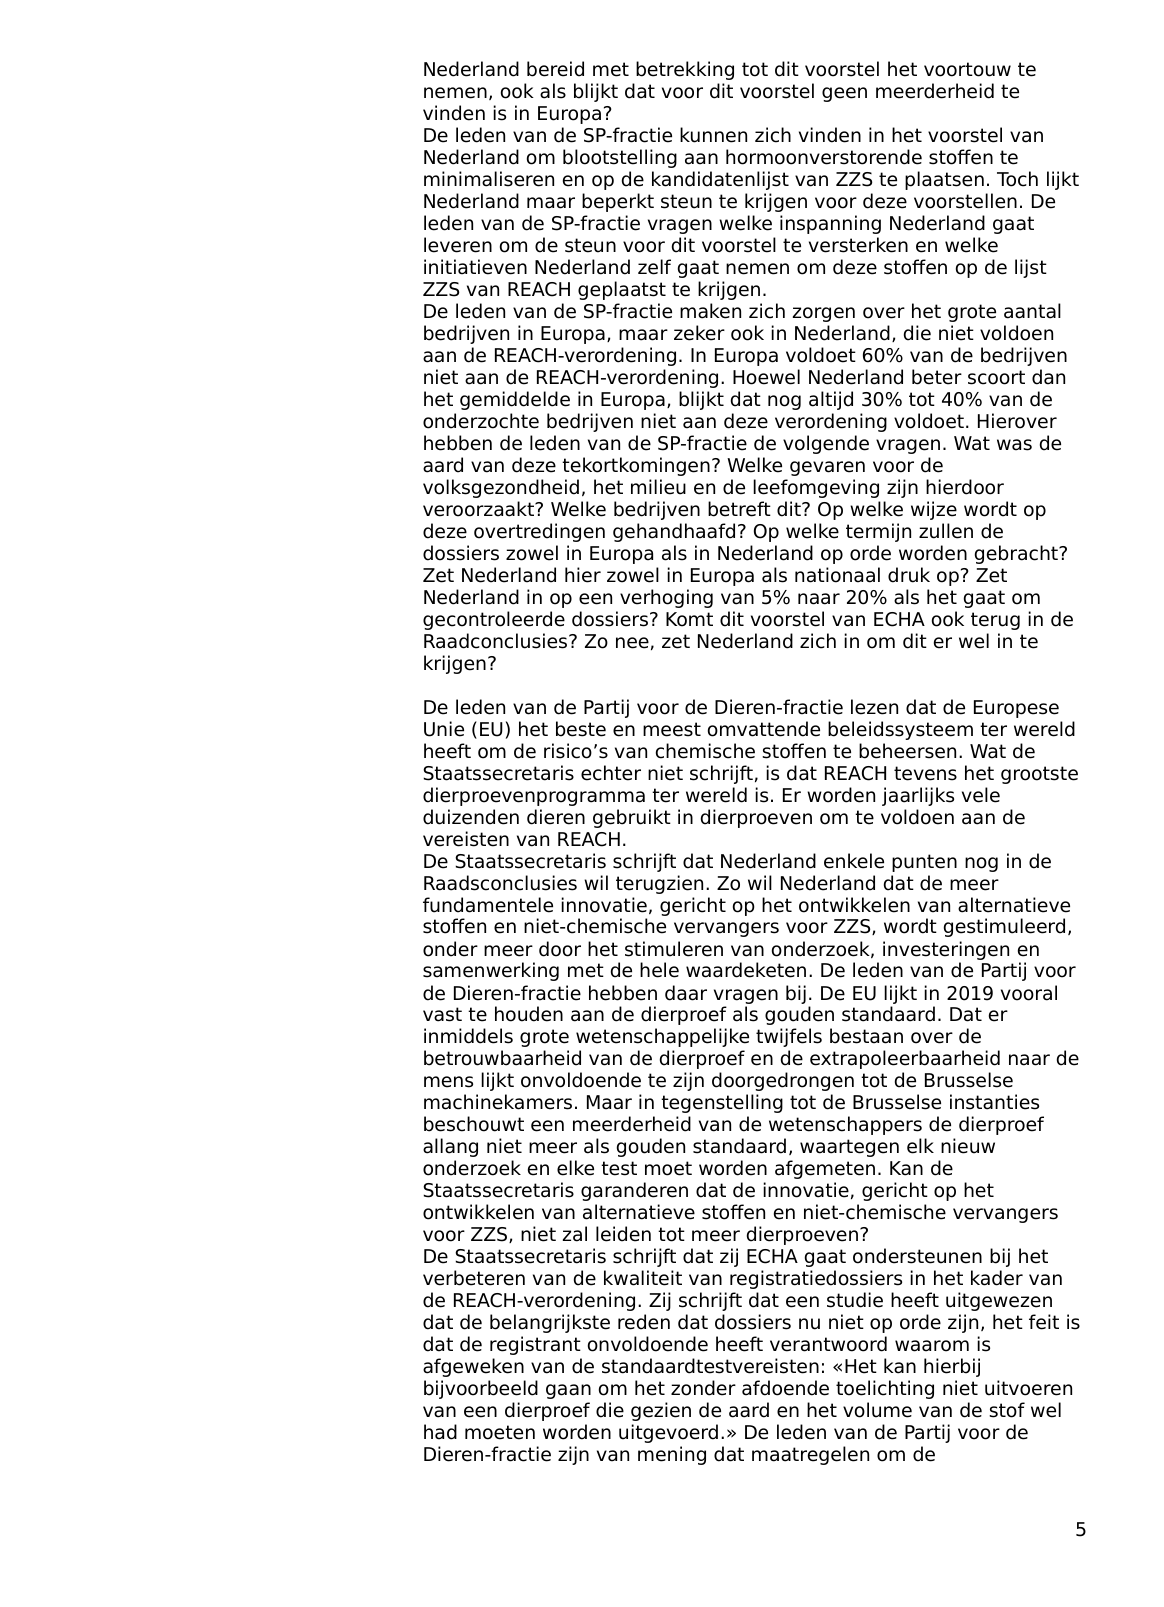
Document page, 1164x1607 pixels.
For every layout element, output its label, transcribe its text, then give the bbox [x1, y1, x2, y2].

text Nederland bereid met betrekking tot dit voorstel het voortouw te nemen, ook als blijkt dat voor dit voorstel geen meerderheid te vinden is in Europa? [422, 59, 1087, 125]
text De leden van de SP-fractie maken zich zorgen over het grote aantal bedrijven in Europa, maar zeker ook in Nederland, die niet voldoen aan de REACH-verordening. In Europa voldoet 60% van de bedrijven niet aan de REACH-verordening. Hoewel Nederland beter scoort dan het gemiddelde in Europa, blijkt dat nog altijd 30% tot 40% van de onderzochte bedrijven niet aan deze verordening voldoet. Hierover hebben de leden van de SP-fractie de volgende vragen. Wat was de aard van deze tekortkomingen? Welke gevaren voor de volksgezondheid, het milieu en de leefomgeving zijn hierdoor veroorzaakt? Welke bedrijven betreft dit? Op welke wijze wordt op deze overtredingen gehandhaafd? Op welke termijn zullen de dossiers zowel in Europa als in Nederland op orde worden gebracht? Zet Nederland hier zowel in Europa als nationaal druk op? Zet Nederland in op een verhoging van 5% naar 20% als het gaat om gecontroleerde dossiers? Komt dit voorstel van ECHA ook terug in de Raadconclusies? Zo nee, zet Nederland zich in om dit er wel in te krijgen? [422, 301, 1087, 674]
text De Staatssecretaris schrijft dat Nederland enkele punten nog in de Raadsconclusies wil terugzien. Zo wil Nederland dat de meer fundamentele innovatie, gericht op het ontwikkelen van alternatieve stoffen en niet-chemische vervangers voor ZZS, wordt gestimuleerd, onder meer door het stimuleren van onderzoek, investeringen en samenwerking met de hele waardeketen. De leden van de Partij voor de Dieren-fractie hebben daar vragen bij. De EU lijkt in 2019 vooral vast te houden aan de dierproef als gouden standaard. Dat er inmiddels grote wetenschappelijke twijfels bestaan over de betrouwbaarheid van de dierproef en de extrapoleerbaarheid naar de mens lijkt onvoldoende te zijn doorgedrongen tot de Brusselse machinekamers. Maar in tegenstelling tot de Brusselse instanties beschouwt een meerderheid van de wetenschappers de dierproef allang niet meer als gouden standaard, waartegen elk nieuw onderzoek en elke test moet worden afgemeten. Kan de Staatssecretaris garanderen dat de innovatie, gericht op het ontwikkelen van alternatieve stoffen en niet-chemische vervangers voor ZZS, niet zal leiden tot meer dierproeven? [422, 851, 1087, 1246]
text De leden van de Partij voor de Dieren-fractie lezen dat de Europese Unie (EU) het beste en meest omvattende beleidssysteem ter wereld heeft om de risico’s van chemische stoffen te beheersen. Wat de Staatssecretaris echter niet schrijft, is dat REACH tevens het grootste dierproevenprogramma ter wereld is. Er worden jaarlijks vele duizenden dieren gebruikt in dierproeven om te voldoen aan de vereisten van REACH. [422, 697, 1087, 851]
text De Staatssecretaris schrijft dat zij ECHA gaat ondersteunen bij het verbeteren van de kwaliteit van registratiedossiers in het kader van de REACH-verordening. Zij schrijft dat een studie heeft uitgewezen dat de belangrijkste reden dat dossiers nu niet op orde zijn, het feit is dat de registrant onvoldoende heeft verantwoord waarom is afgeweken van de standaardtestvereisten: «Het kan hierbij bijvoorbeeld gaan om het zonder afdoende toelichting niet uitvoeren van een dierproef die gezien de aard en het volume van de stof wel had moeten worden uitgevoerd.» De leden van de Partij voor de Dieren-fractie zijn van mening dat maatregelen om de [422, 1246, 1087, 1466]
text De leden van de SP-fractie kunnen zich vinden in het voorstel van Nederland om blootstelling aan hormoonverstorende stoffen te minimaliseren en op de kandidatenlijst van ZZS te plaatsen. Toch lijkt Nederland maar beperkt steun te krijgen voor deze voorstellen. De leden van de SP-fractie vragen welke inspanning Nederland gaat leveren om de steun voor dit voorstel te versterken en welke initiatieven Nederland zelf gaat nemen om deze stoffen op de lijst ZZS van REACH geplaatst te krijgen. [422, 125, 1087, 301]
